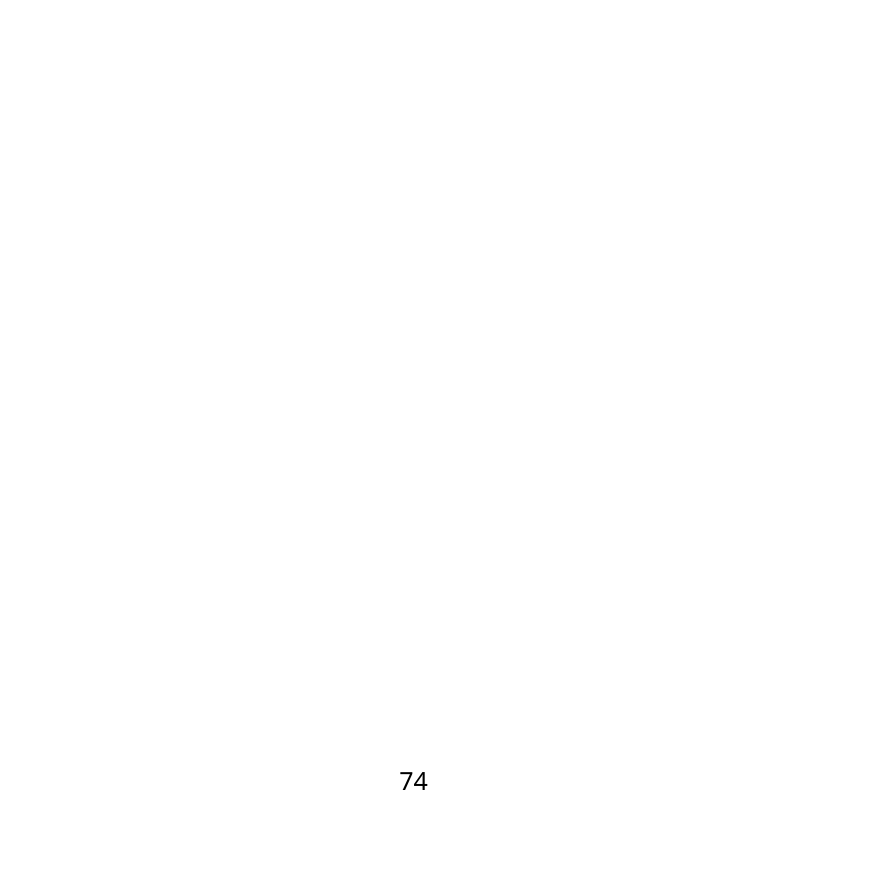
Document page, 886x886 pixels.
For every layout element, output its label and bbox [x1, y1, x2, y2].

table_cell [59, 117, 413, 145]
table_header [59, 89, 413, 117]
table_cell [413, 117, 768, 145]
table_header [413, 89, 768, 117]
